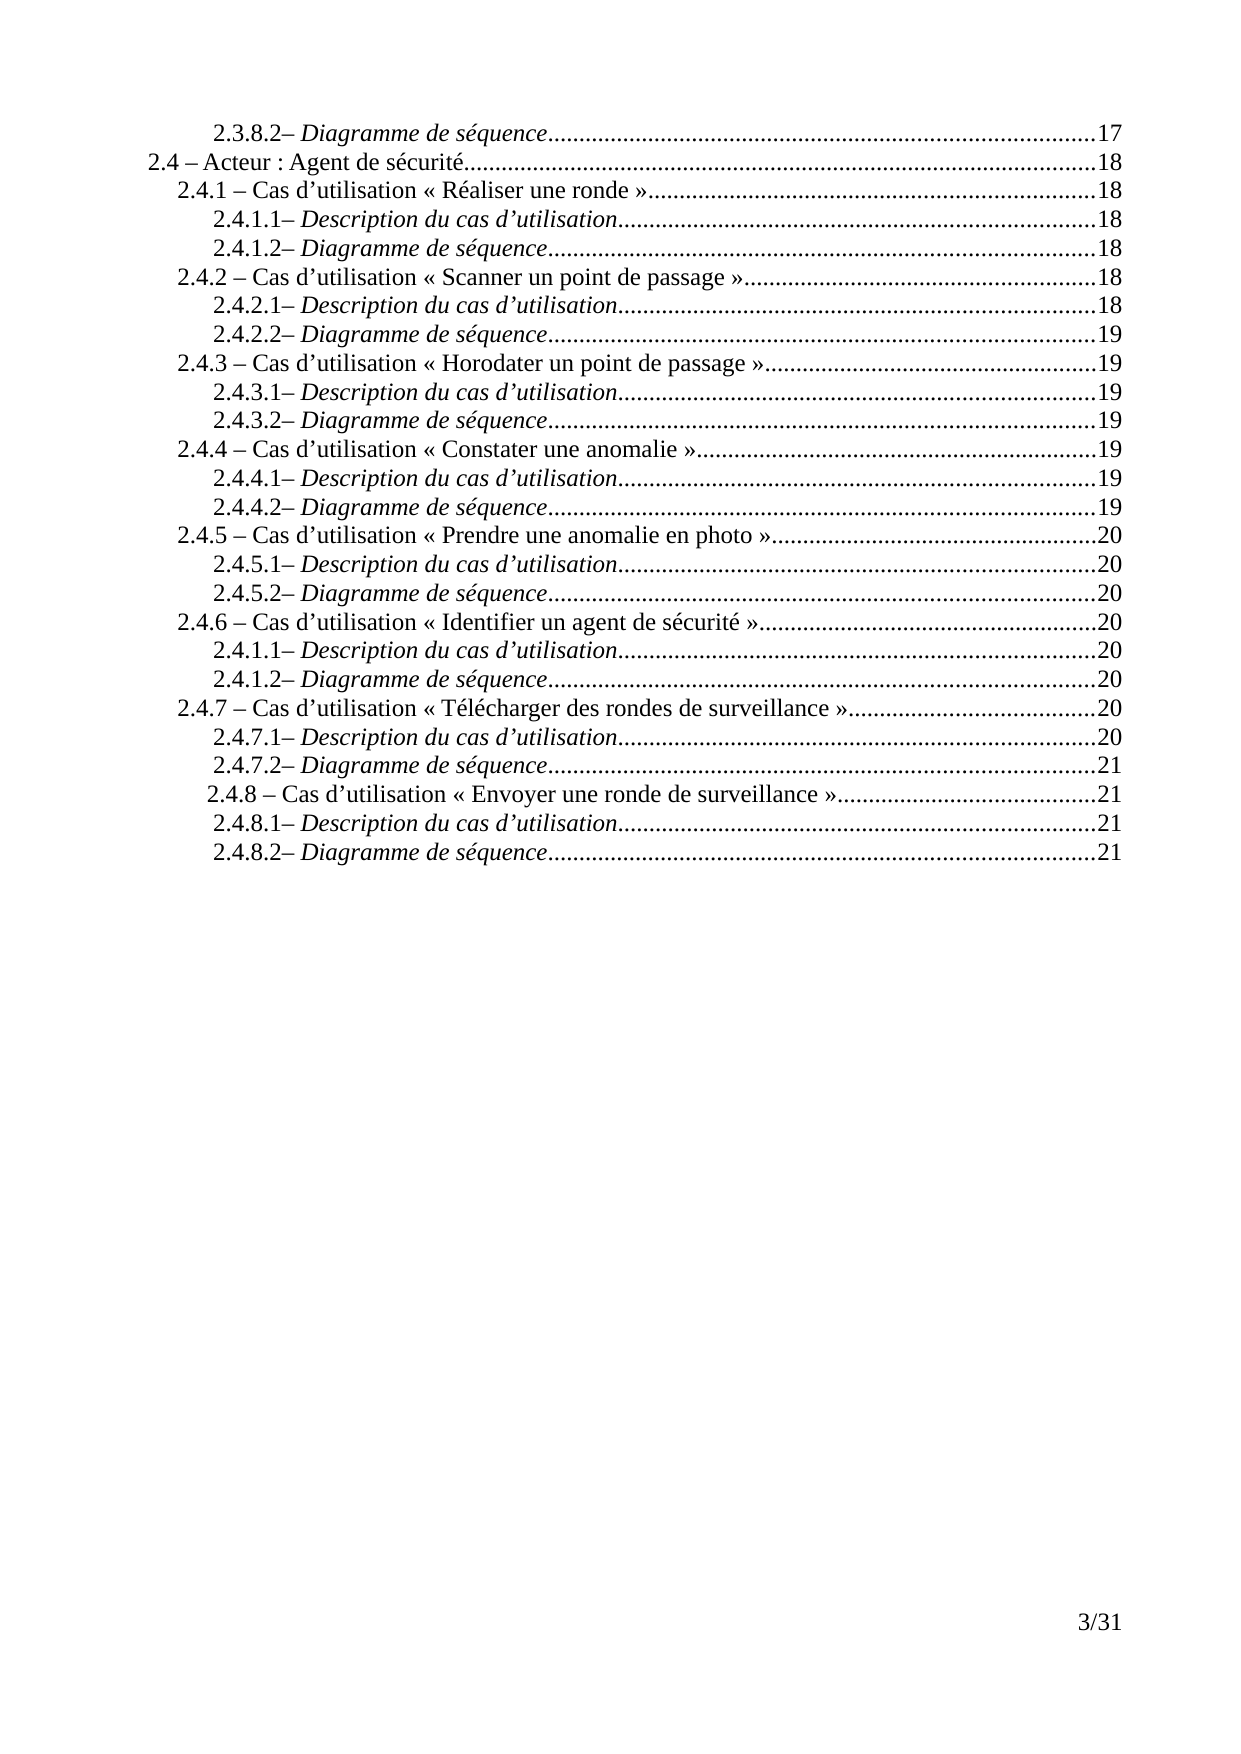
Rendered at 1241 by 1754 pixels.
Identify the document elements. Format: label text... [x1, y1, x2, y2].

text 2.4.8.1– Description du cas d’utilisation 21 [207, 808, 1122, 837]
text 2.4.7.2– Diagramme de séquence 21 [207, 751, 1122, 779]
text 2.4.4.2– Diagramme de séquence 19 [207, 492, 1122, 521]
text 2.4.3.1– Description du cas d’utilisation 19 [207, 377, 1122, 406]
text 2.4 – Acteur : Agent de sécurité 18 [148, 147, 1122, 176]
text 2.3.8.2– Diagramme de séquence 17 [207, 118, 1122, 147]
text 2.4.5.1– Description du cas d’utilisation 20 [207, 549, 1122, 578]
text 2.4.7.1– Description du cas d’utilisation 20 [207, 722, 1122, 751]
text 2.4.8 – Cas d’utilisation « Envoyer une ronde de surveillance » 21 [207, 779, 1122, 808]
text 2.4.3 – Cas d’utilisation « Horodater un point de passage » 19 [177, 348, 1122, 377]
text 2.4.7 – Cas d’utilisation « Télécharger des rondes de surveillance » 20 [177, 693, 1122, 722]
text 2.4.3.2– Diagramme de séquence 19 [207, 406, 1122, 434]
text 2.4.1.1– Description du cas d’utilisation 20 [207, 636, 1122, 664]
text 2.4.2 – Cas d’utilisation « Scanner un point de passage » 18 [177, 262, 1122, 291]
text 2.4.1.2– Diagramme de séquence 18 [207, 233, 1122, 262]
text 2.4.4 – Cas d’utilisation « Constater une anomalie » 19 [177, 434, 1122, 463]
text 2.4.1.1– Description du cas d’utilisation 18 [207, 204, 1122, 233]
text 2.4.6 – Cas d’utilisation « Identifier un agent de sécurité » 20 [177, 607, 1122, 636]
text 2.4.5 – Cas d’utilisation « Prendre une anomalie en photo » 20 [177, 521, 1122, 549]
text 2.4.4.1– Description du cas d’utilisation 19 [207, 463, 1122, 492]
text 2.4.8.2– Diagramme de séquence 21 [207, 837, 1122, 866]
text 2.4.1.2– Diagramme de séquence 20 [207, 664, 1122, 693]
text 2.4.5.2– Diagramme de séquence 20 [207, 578, 1122, 607]
text 2.4.1 – Cas d’utilisation « Réaliser une ronde » 18 [177, 176, 1122, 204]
text 2.4.2.2– Diagramme de séquence 19 [207, 319, 1122, 348]
text 2.4.2.1– Description du cas d’utilisation 18 [207, 291, 1122, 319]
